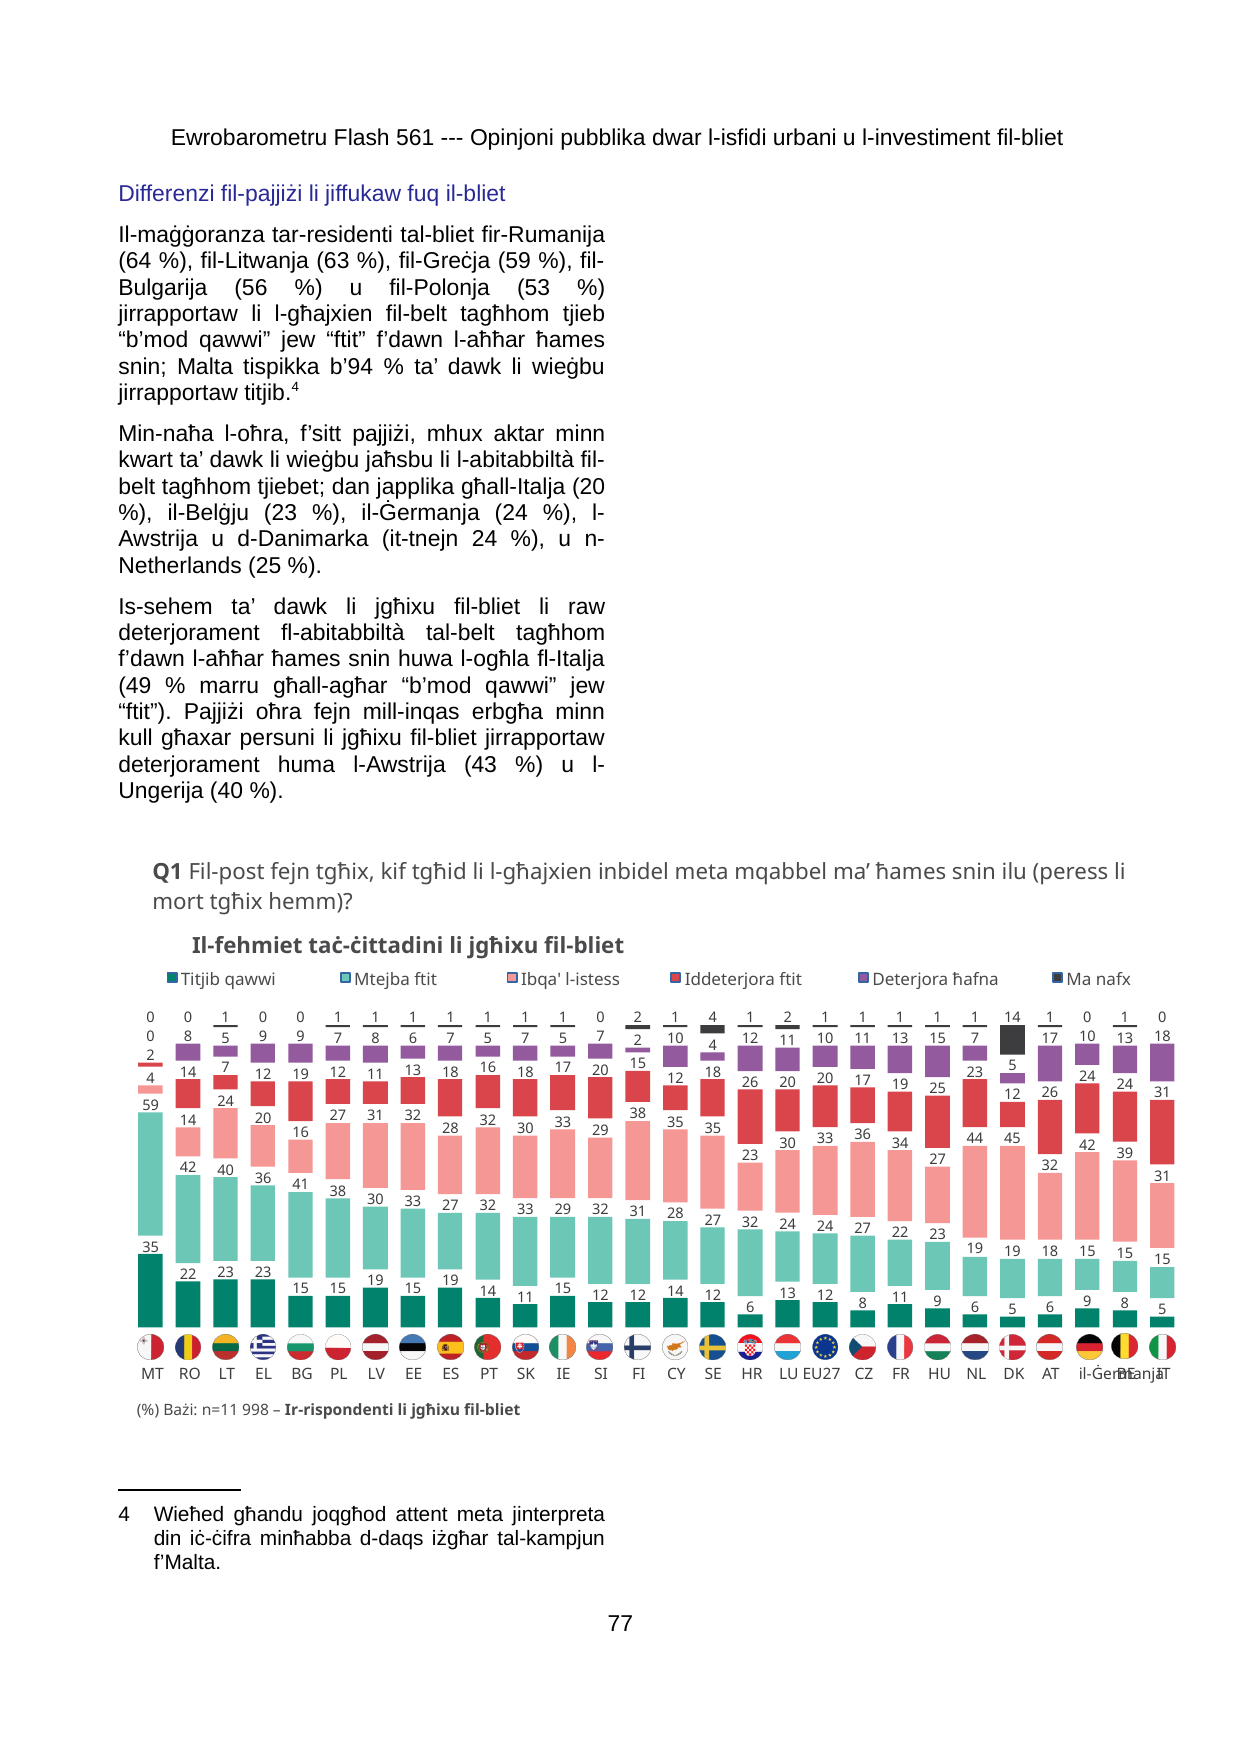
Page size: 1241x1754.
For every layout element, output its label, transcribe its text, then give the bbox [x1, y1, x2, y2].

picture [512, 1334, 539, 1360]
picture [887, 1334, 913, 1360]
picture [1149, 1334, 1176, 1360]
picture [812, 1334, 838, 1360]
picture [175, 1334, 201, 1360]
picture [1076, 1334, 1103, 1360]
picture [325, 1334, 351, 1360]
picture [662, 1334, 688, 1360]
picture [961, 1334, 989, 1360]
picture [437, 1334, 464, 1360]
text Is-sehem ta’ dawk li jgħixu fil-bliet li raw deterjorament fl-abitabbiltà tal-belt tagħhom f’dawn l-aħħar ħames snin huwa l-ogħla fl-Italja (49 % marru għall-agħar “b’mod qawwi” jew “ftit”). Pajjiżi oħra fejn mill-inqas erbgħa minn kull għaxar persuni li jgħixu fil-bliet jirrapportaw deterjorament huma l-Awstrija (43 %) u l-Ungerija (40 %). [118, 593, 605, 803]
text Min-naħa l-oħra, f’sitt pajjiżi, mhux aktar minn kwart ta’ dawk li wieġbu jaħsbu li l-abitabbiltà fil-belt tagħhom tjiebet; dan japplika għall-Italja (20 %), il-Belġju (23 %), il-Ġermanja (24 %), l-Awstrija u d-Danimarka (it-tnejn 24 %), u n-Netherlands (25 %). [118, 420, 605, 578]
picture [362, 1334, 389, 1360]
picture [924, 1334, 951, 1360]
picture [737, 1334, 763, 1360]
picture [586, 1334, 613, 1360]
picture [399, 1334, 426, 1360]
picture [624, 1334, 651, 1360]
text Differenzi fil-pajjiżi li jiffukaw fuq il-bliet [118, 180, 605, 206]
text Wieħed għandu joqgħod attent meta jinterpreta din iċ-ċifra minħabba d-daqs iżgħar tal-kampjun f’Malta. [118, 1502, 605, 1574]
picture [774, 1334, 801, 1360]
picture [1036, 1334, 1063, 1360]
picture [999, 1334, 1026, 1360]
text Il-maġġoranza tar-residenti tal-bliet fir-Rumanija (64 %), fil-Litwanja (63 %), fil-Greċja (59 %), fil-Bulgarija (56 %) u fil-Polonja (53 %) jirrapportaw li l-għajxien fil-belt tagħhom tjieb “b’mod qawwi” jew “ftit” f’dawn l-aħħar ħames snin; Malta tispikka b’94 % ta’ dawk li wieġbu jirrapportaw titjib. [118, 221, 605, 405]
picture [699, 1334, 726, 1360]
picture [849, 1334, 876, 1360]
picture [137, 1334, 164, 1360]
picture [474, 1334, 501, 1360]
picture [212, 1334, 239, 1360]
picture [1111, 1333, 1138, 1359]
picture [549, 1334, 576, 1360]
picture [250, 1334, 276, 1360]
picture [287, 1334, 314, 1360]
